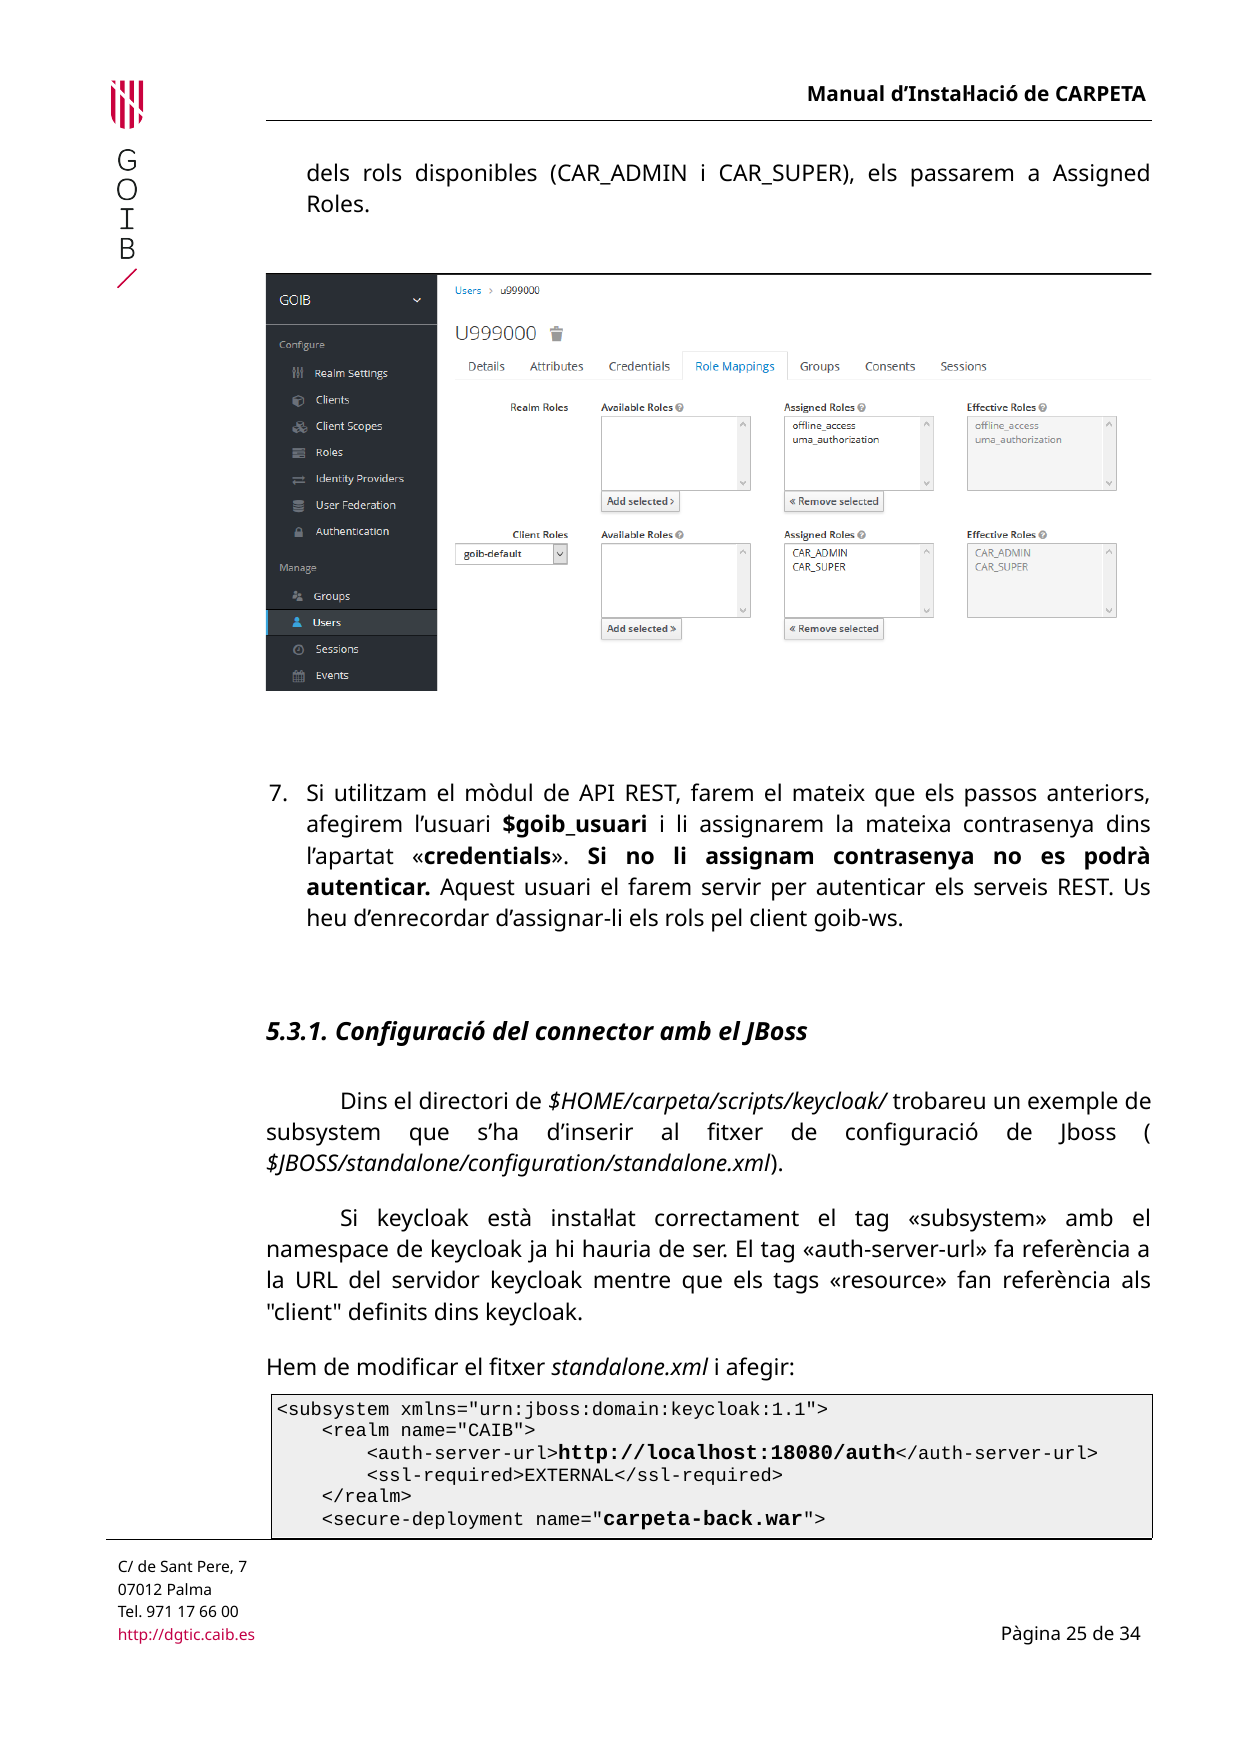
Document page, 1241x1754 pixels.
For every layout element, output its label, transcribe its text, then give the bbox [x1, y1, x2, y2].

list dels rols disponibles (CAR_ADMIN i CAR_SUPER), els passarem a Assigned Roles. [269, 156, 1152, 219]
text Hem de modificar el fitxer standalone.xml i afegir: [266, 1351, 1152, 1382]
table_header <subsystem xmlns="urn:jboss:domain:keycloak:1.1"> <realm name="CAIB"> <auth-server-url>http://localhost:18080/auth</auth-server-url> <ssl-required>EXTERNAL</ssl-required> </realm> <secure-deployment name="carpeta-back.war"> [272, 1395, 1152, 1537]
text Dins el directori de $HOME/carpeta/scripts/keycloak/ trobareu un exemple de subsystem que s’ha d’inserir al fitxer de configuració de Jboss ( $JBOSS/standalone/configuration/standalone.xml). [266, 1053, 1152, 1178]
picture [82, 57, 172, 319]
text Si keycloak està instal·lat correctament el tag «subsystem» amb el namespace de keycloak ja hi hauria de ser. El tag «auth-server-url» fa referència a la URL del servidor keycloak mentre que els tags «resource» fan referència als "client" definits dins keycloak. [266, 1202, 1152, 1327]
list Si utilitzam el mòdul de API REST, farem el mateix que els passos anteriors, afegirem l’usuari $goib_usuari i li assignarem la mateixa contrasenya dins l’apartat «credentials». Si no li assignam contrasenya no es podrà autenticar. Aquest usuari el farem servir per autenticar els serveis REST. Us heu d’enrecordar d’assignar-li els rols pel client goib-ws. [269, 777, 1152, 933]
subtitle Configuració del connector amb el JBoss [266, 1013, 1152, 1047]
picture [265, 273, 1152, 691]
